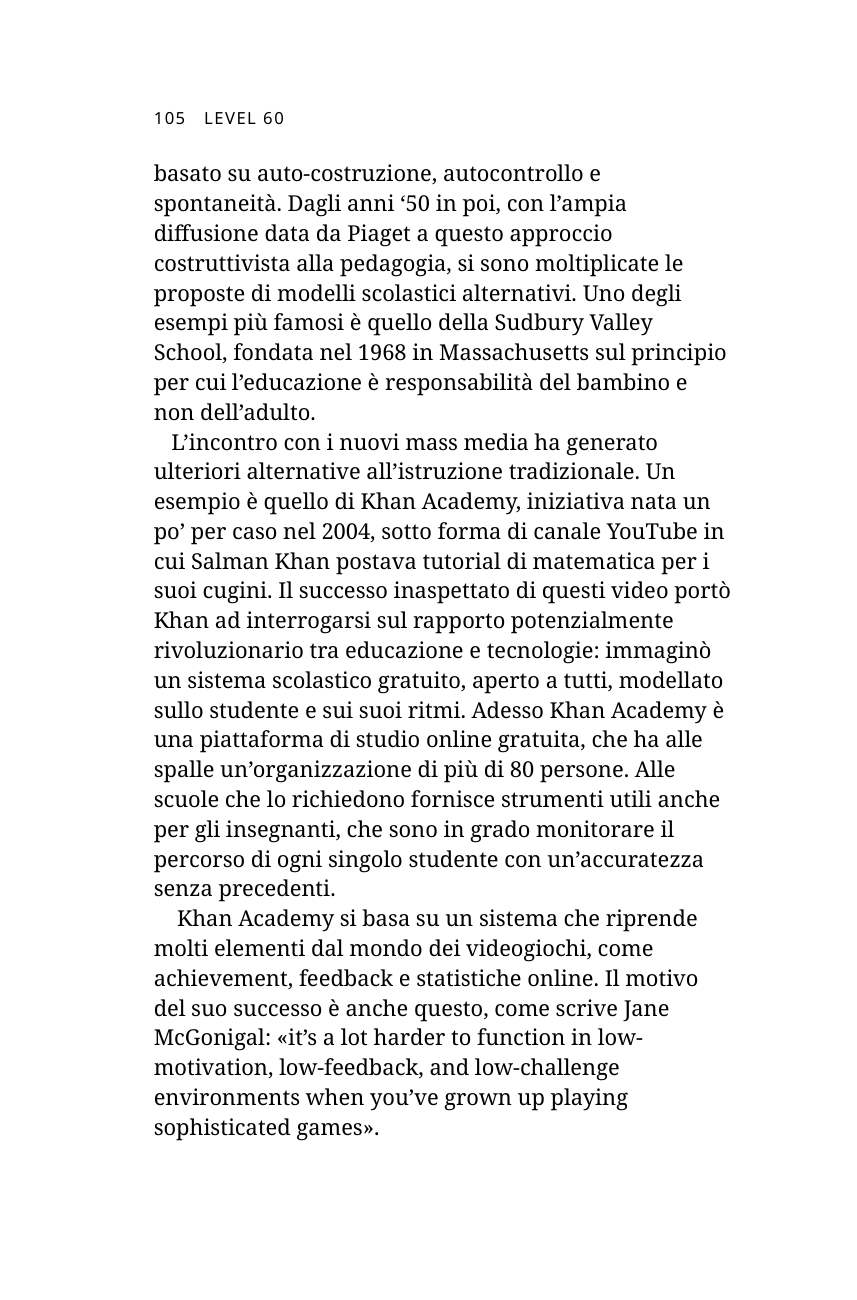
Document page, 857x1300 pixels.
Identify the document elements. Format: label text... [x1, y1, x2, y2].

text basato su auto-costruzione, autocontrollo e spontaneità. Dagli anni ‘50 in poi, con l’ampia diffusione data da Piaget a questo approccio costruttivista alla pedagogia, si sono moltiplicate le proposte di modelli scolastici alternativi. Uno degli esempi più famosi è quello della Sudbury Valley School, fondata nel 1968 in Massachusetts sul principio per cui l’educazione è responsabilità del bambino e non dell’adulto. [153, 158, 732, 427]
text Khan Academy si basa su un sistema che riprende molti elementi dal mondo dei videogiochi, come achievement, feedback e statistiche online. Il motivo del suo successo è anche questo, come scrive Jane McGonigal: «it’s a lot harder to function in low-motivation, low-feedback, and low-challenge environments when you’ve grown up playing sophisticated games». [153, 903, 732, 1142]
text L’incontro con i nuovi mass media ha generato ulteriori alternative all’istruzione tradizionale. Un esempio è quello di Khan Academy, iniziativa nata un po’ per caso nel 2004, sotto forma di canale YouTube in cui Salman Khan postava tutorial di matematica per i suoi cugini. Il successo inaspettato di questi video portò Khan ad interrogarsi sul rapporto potenzialmente rivoluzionario tra educazione e tecnologie: immaginò un sistema scolastico gratuito, aperto a tutti, modellato sullo studente e sui suoi ritmi. Adesso Khan Academy è una piattaforma di studio online gratuita, che ha alle spalle un’organizzazione di più di 80 persone. Alle scuole che lo richiedono fornisce strumenti utili anche per gli insegnanti, che sono in grado monitorare il percorso di ogni singolo studente con un’accuratezza senza precedenti. [153, 427, 732, 903]
